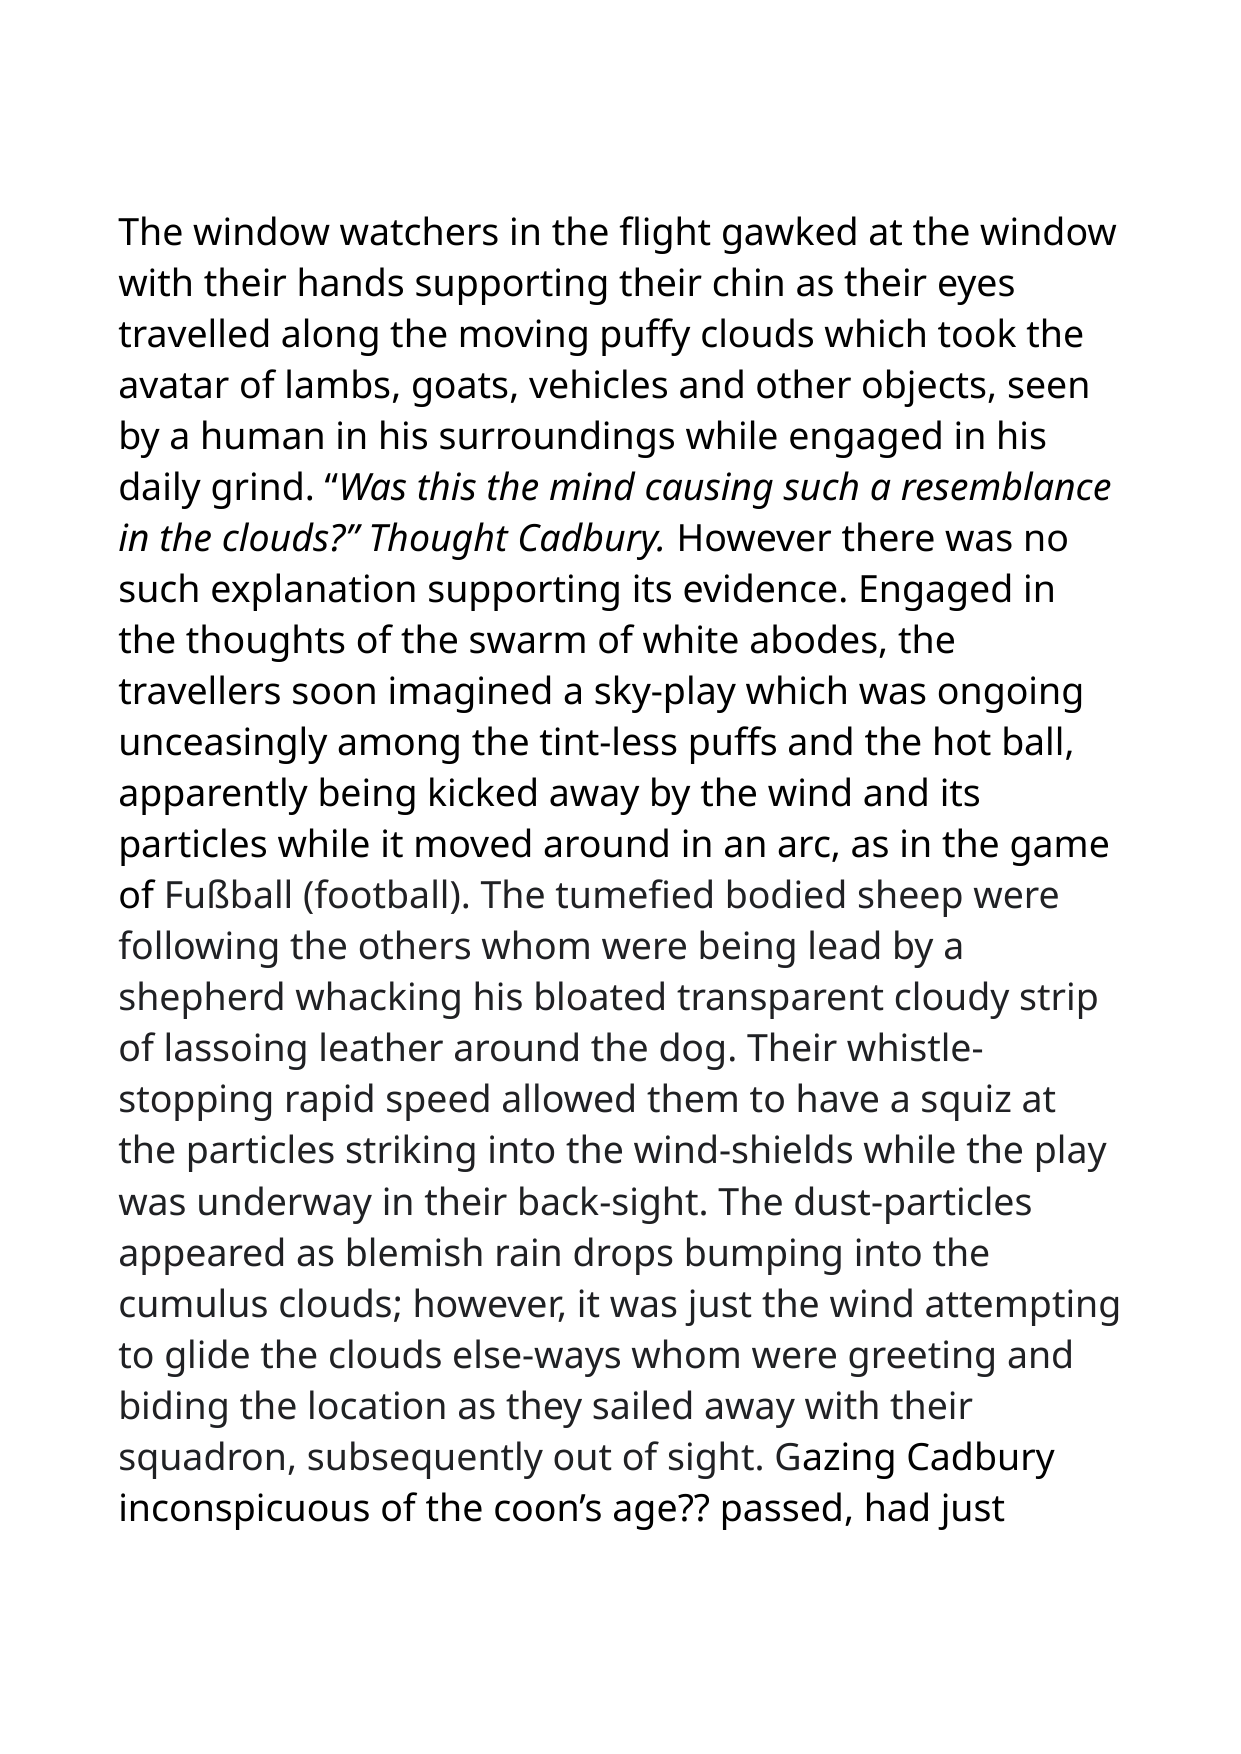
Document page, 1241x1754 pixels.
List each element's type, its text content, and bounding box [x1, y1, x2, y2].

text The window watchers in the flight gawked at the window with their hands supporting their chin as their eyes travelled along the moving puffy clouds which took the avatar of lambs, goats, vehicles and other objects, seen by a human in his surroundings while engaged in his daily grind. “Was this the mind causing such a resemblance in the clouds?” Thought Cadbury. However there was no such explanation supporting its evidence. Engaged in the thoughts of the swarm of white abodes, the travellers soon imagined a sky-play which was ongoing unceasingly among the tint-less puffs and the hot ball, apparently being kicked away by the wind and its particles while it moved around in an arc, as in the game of Fußball (football). The tumefied bodied sheep were following the others whom were being lead by a shepherd whacking his bloated transparent cloudy strip of lassoing leather around the dog. Their whistle-stopping rapid speed allowed them to have a squiz at the particles striking into the wind-shields while the play was underway in their back-sight. The dust-particles appeared as blemish rain drops bumping into the cumulus clouds; however, it was just the wind attempting to glide the clouds else-ways whom were greeting and biding the location as they sailed away with their squadron, subsequently out of sight. Gazing Cadbury inconspicuous of the coon’s age?? passed, had just [118, 205, 1122, 1532]
